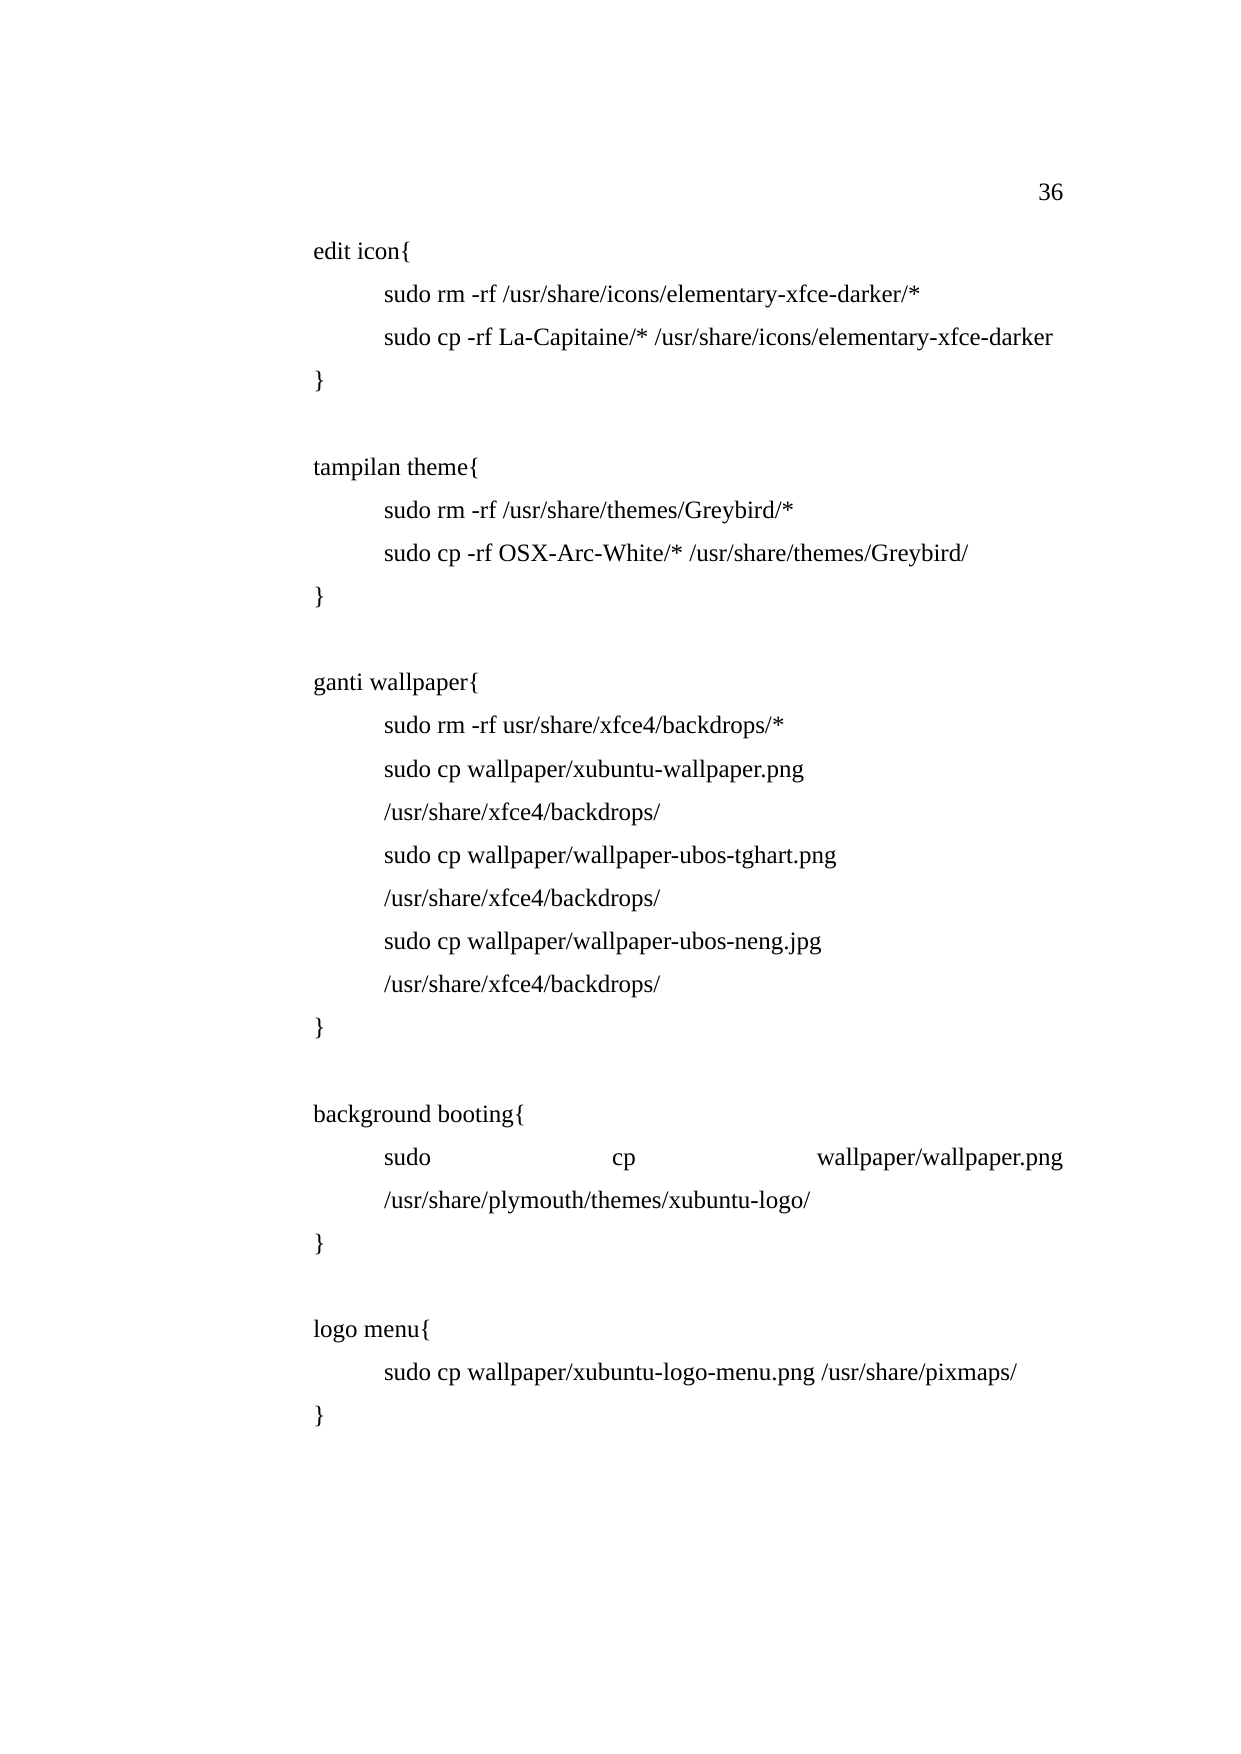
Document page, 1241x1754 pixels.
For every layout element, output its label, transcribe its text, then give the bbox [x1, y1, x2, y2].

text sudo rm -rf /usr/share/themes/Greybird/* [384, 495, 1063, 524]
text sudo cp -rf OSX-Arc-White/* /usr/share/themes/Greybird/ [384, 538, 1063, 567]
text } [313, 366, 1063, 394]
text sudo cp -rf La-Capitaine/* /usr/share/icons/elementary-xfce-darker [384, 322, 1063, 351]
text sudo cp wallpaper/wallpaper-ubos-tghart.png /usr/share/xfce4/backdrops/ [384, 840, 1063, 912]
text sudo cp wallpaper/xubuntu-wallpaper.png /usr/share/xfce4/backdrops/ [384, 754, 1063, 826]
text ganti wallpaper{ [313, 667, 1063, 696]
text sudo rm -rf usr/share/xfce4/backdrops/* [384, 711, 1063, 739]
text sudo cp wallpaper/wallpaper-ubos-neng.jpg /usr/share/xfce4/backdrops/ [384, 926, 1063, 998]
text sudo cp wallpaper/wallpaper.png /usr/share/plymouth/themes/xubuntu-logo/ [384, 1142, 1063, 1214]
text } [313, 1401, 1063, 1429]
text sudo cp wallpaper/xubuntu-logo-menu.png /usr/share/pixmaps/ [384, 1357, 1063, 1386]
text } [313, 1228, 1063, 1257]
text sudo rm -rf /usr/share/icons/elementary-xfce-darker/* [384, 279, 1063, 308]
text logo menu{ [313, 1314, 1063, 1343]
text tampilan theme{ [313, 452, 1063, 481]
text edit icon{ [313, 236, 1063, 265]
text } [313, 581, 1063, 610]
text } [313, 1012, 1063, 1041]
text background booting{ [313, 1099, 1063, 1127]
